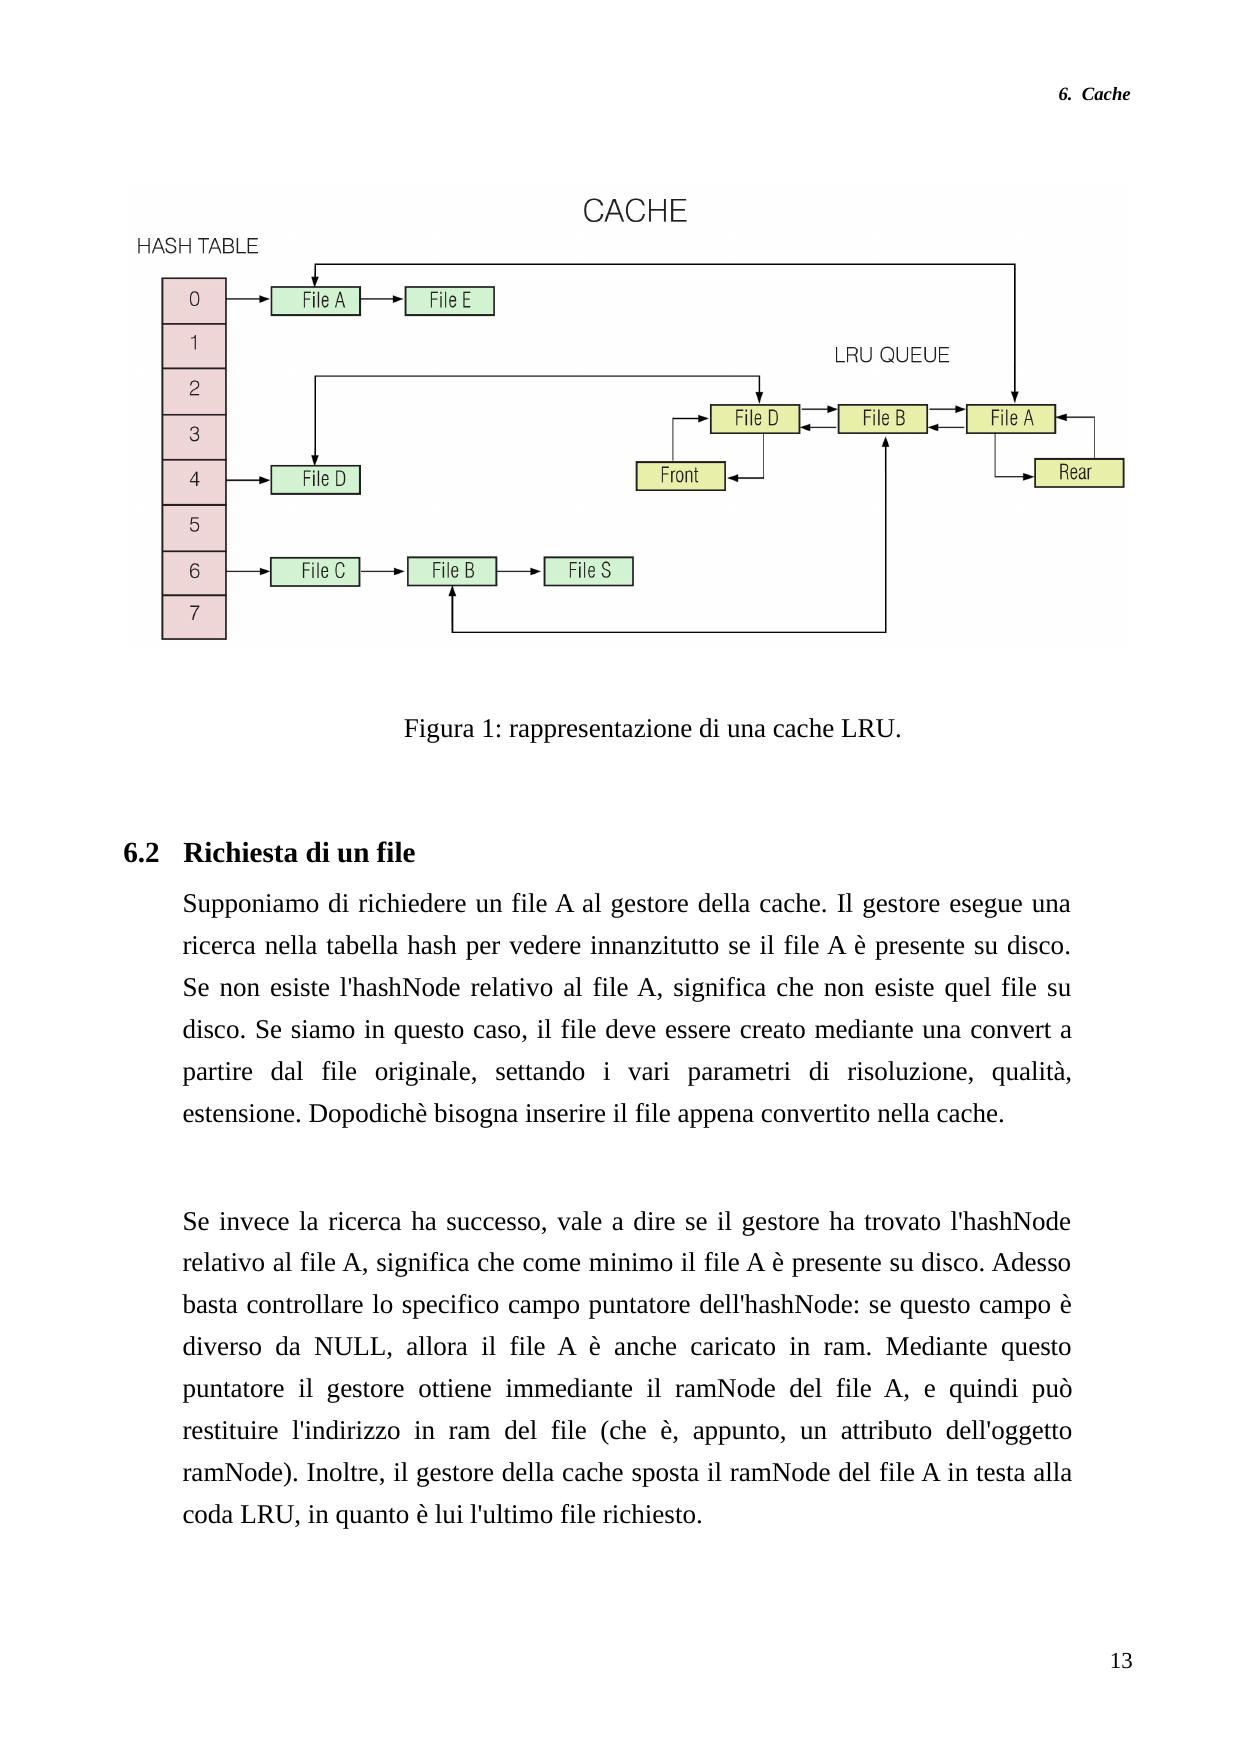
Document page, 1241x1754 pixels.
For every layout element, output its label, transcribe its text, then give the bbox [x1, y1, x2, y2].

text Supponiamo di richiedere un file A al gestore della cache. Il gestore esegue una ricerca nella tabella hash per vedere innanzitutto se il file A è presente su disco. Se non esiste l'hashNode relativo al file A, significa che non esiste quel file su disco. Se siamo in questo caso, il file deve essere creato mediante una convert a partire dal file originale, settando i vari parametri di risoluzione, qualità, estensione. Dopodichè bisogna inserire il file appena convertito nella cache. [182, 887, 1073, 1128]
text Se invece la ricerca ha successo, vale a dire se il gestore ha trovato l'hashNode relativo al file A, significa che come minimo il file A è presente su disco. Adesso basta controllare lo specifico campo puntatore dell'hashNode: se questo campo è diverso da NULL, allora il file A è anche caricato in ram. Mediante questo puntatore il gestore ottiene immediante il ramNode del file A, e quindi può restituire l'indirizzo in ram del file (che è, appunto, un attributo dell'oggetto ramNode). Inoltre, il gestore della cache sposta il ramNode del file A in testa alla coda LRU, in quanto è lui l'ultimo file richiesto. [182, 1204, 1073, 1529]
picture [125, 183, 1130, 648]
text Figura 1: rappresentazione di una cache LRU. [182, 712, 1073, 743]
subtitle Richiesta di un file [123, 835, 1132, 868]
